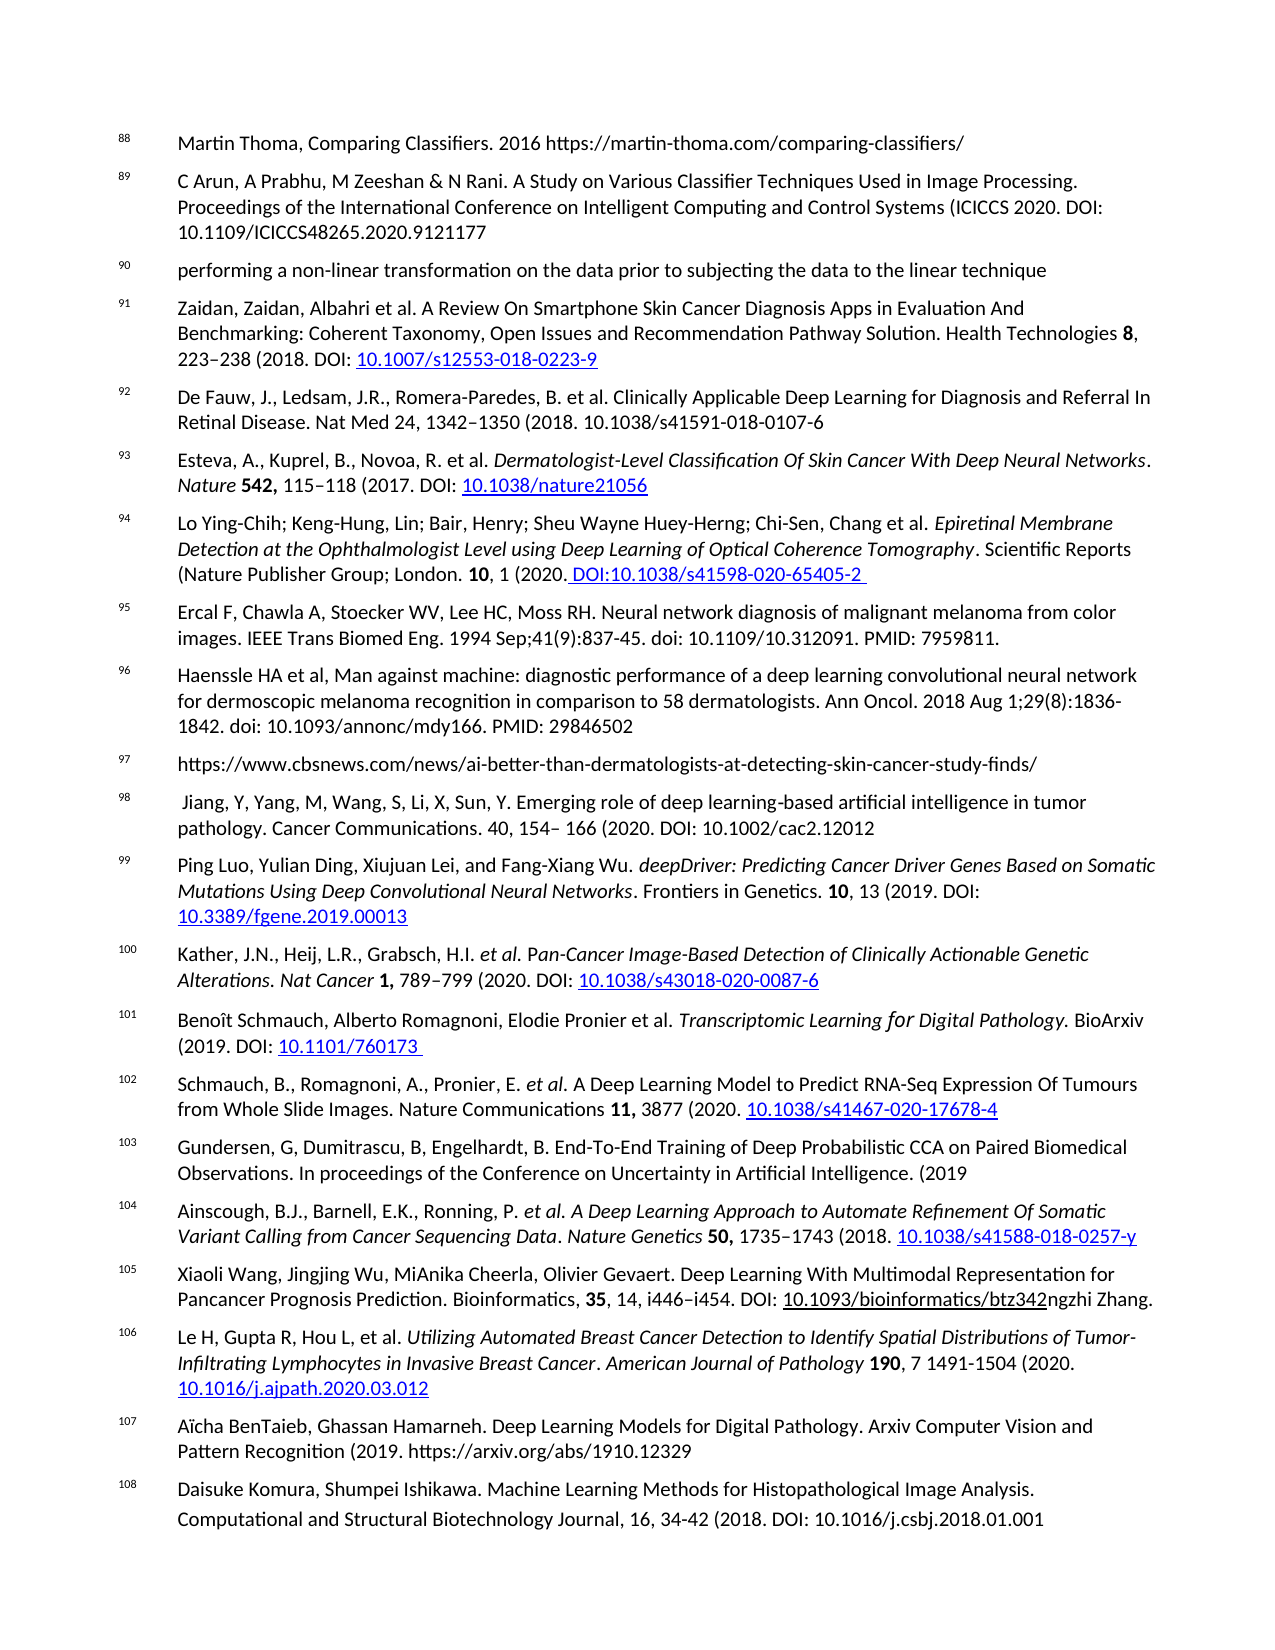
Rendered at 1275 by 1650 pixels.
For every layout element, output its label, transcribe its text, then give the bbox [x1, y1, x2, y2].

text Esteva, A., Kuprel, B., Novoa, R. et al. Dermatologist-Level Classification Of Skin Cancer With Deep Neural Networks. Nature 542, 115–118 (2017. DOI: 10.1038/nature21056 [118, 447, 1157, 498]
text Gundersen, G, Dumitrascu, B, Engelhardt, B. End-To-End Training of Deep Probabilistic CCA on Paired Biomedical Observations. In proceedings of the Conference on Uncertainty in Artificial Intelligence. (2019 [118, 1134, 1157, 1185]
text De Fauw, J., Ledsam, J.R., Romera-Paredes, B. et al. Clinically Applicable Deep Learning for Diagnosis and Referral In Retinal Disease. Nat Med 24, 1342–1350 (2018. 10.1038/s41591-018-0107-6 [118, 384, 1157, 435]
text Ping Luo, Yulian Ding, Xiujuan Lei, and Fang-Xiang Wu. deepDriver: Predicting Cancer Driver Genes Based on Somatic Mutations Using Deep Convolutional Neural Networks. Frontiers in Genetics. 10, 13 (2019. DOI: 10.3389/fgene.2019.00013 [118, 853, 1157, 929]
text Ainscough, B.J., Barnell, E.K., Ronning, P. et al. A Deep Learning Approach to Automate Refinement Of Somatic Variant Calling from Cancer Sequencing Data. Nature Genetics 50, 1735–1743 (2018. 10.1038/s41588-018-0257-y [118, 1198, 1157, 1249]
text Zaidan, Zaidan, Albahri et al. A Review On Smartphone Skin Cancer Diagnosis Apps in Evaluation And Benchmarking: Coherent Taxonomy, Open Issues and Recommendation Pathway Solution. Health Technologies 8, 223–238 (2018. DOI: 10.1007/s12553-018-0223-9 [118, 295, 1157, 371]
text C Arun, A Prabhu, M Zeeshan & N Rani. A Study on Various Classifier Techniques Used in Image Processing. Proceedings of the International Conference on Intelligent Computing and Control Systems (ICICCS 2020. DOI: 10.1109/ICICCS48265.2020.9121177 [118, 168, 1157, 245]
text Daisuke Komura, Shumpei Ishikawa. Machine Learning Methods for Histopathological Image Analysis. Computational and Structural Biotechnology Journal, 16, 34-42 (2018. DOI: 10.1016/j.csbj.2018.01.001 [118, 1477, 1157, 1531]
text Aïcha BenTaieb, Ghassan Hamarneh. Deep Learning Models for Digital Pathology. Arxiv Computer Vision and Pattern Recognition (2019. https://arxiv.org/abs/1910.12329 [118, 1413, 1157, 1464]
text Lo Ying-Chih; Keng-Hung, Lin; Bair, Henry; Sheu Wayne Huey-Herng; Chi-Sen, Chang et al. Epiretinal Membrane Detection at the Ophthalmologist Level using Deep Learning of Optical Coherence Tomography. Scientific Reports (Nature Publisher Group; London. 10, 1 (2020. DOI:10.1038/s41598-020-65405-2 [118, 511, 1157, 587]
text Xiaoli Wang, Jingjing Wu, MiAnika Cheerla, Olivier Gevaert. Deep Learning With Multimodal Representation for Pancancer Prognosis Prediction. Bioinformatics, 35, 14, i446–i454. DOI: 10.1093/bioinformatics/btz342ngzhi Zhang. [118, 1261, 1157, 1312]
text Schmauch, B., Romagnoni, A., Pronier, E. et al. A Deep Learning Model to Predict RNA-Seq Expression Of Tumours from Whole Slide Images. Nature Communications 11, 3877 (2020. 10.1038/s41467-020-17678-4 [118, 1071, 1157, 1122]
text performing a non-linear transformation on the data prior to subjecting the data to the linear technique [118, 257, 1157, 283]
text Jiang, Y, Yang, M, Wang, S, Li, X, Sun, Y. Emerging role of deep learning‐based artificial intelligence in tumor pathology. Cancer Communications. 40, 154– 166 (2020. DOI: 10.1002/cac2.12012 [118, 789, 1157, 840]
text https://www.cbsnews.com/news/ai-better-than-dermatologists-at-detecting-skin-cancer-study-finds/ [118, 751, 1157, 777]
text Martin Thoma, Comparing Classifiers. 2016 https://martin-thoma.com/comparing-classifiers/ [118, 131, 1157, 156]
text Ercal F, Chawla A, Stoecker WV, Lee HC, Moss RH. Neural network diagnosis of malignant melanoma from color images. IEEE Trans Biomed Eng. 1994 Sep;41(9):837-45. doi: 10.1109/10.312091. PMID: 7959811. [118, 599, 1157, 650]
text Kather, J.N., Heij, L.R., Grabsch, H.I. et al. Pan-Cancer Image-Based Detection of Clinically Actionable Genetic Alterations. Nat Cancer 1, 789–799 (2020. DOI: 10.1038/s43018-020-0087-6 [118, 941, 1157, 992]
text Haenssle HA et al, Man against machine: diagnostic performance of a deep learning convolutional neural network for dermoscopic melanoma recognition in comparison to 58 dermatologists. Ann Oncol. 2018 Aug 1;29(8):1836-1842. doi: 10.1093/annonc/mdy166. PMID: 29846502 [118, 663, 1157, 739]
text Le H, Gupta R, Hou L, et al. Utilizing Automated Breast Cancer Detection to Identify Spatial Distributions of Tumor-Infiltrating Lymphocytes in Invasive Breast Cancer. American Journal of Pathology 190, 7 1491-1504 (2020. 10.1016/j.ajpath.2020.03.012 [118, 1324, 1157, 1401]
text Benoît Schmauch, Alberto Romagnoni, Elodie Pronier et al. Transcriptomic Learning for Digital Pathology. BioArxiv (2019. DOI: 10.1101/760173 [118, 1005, 1157, 1059]
